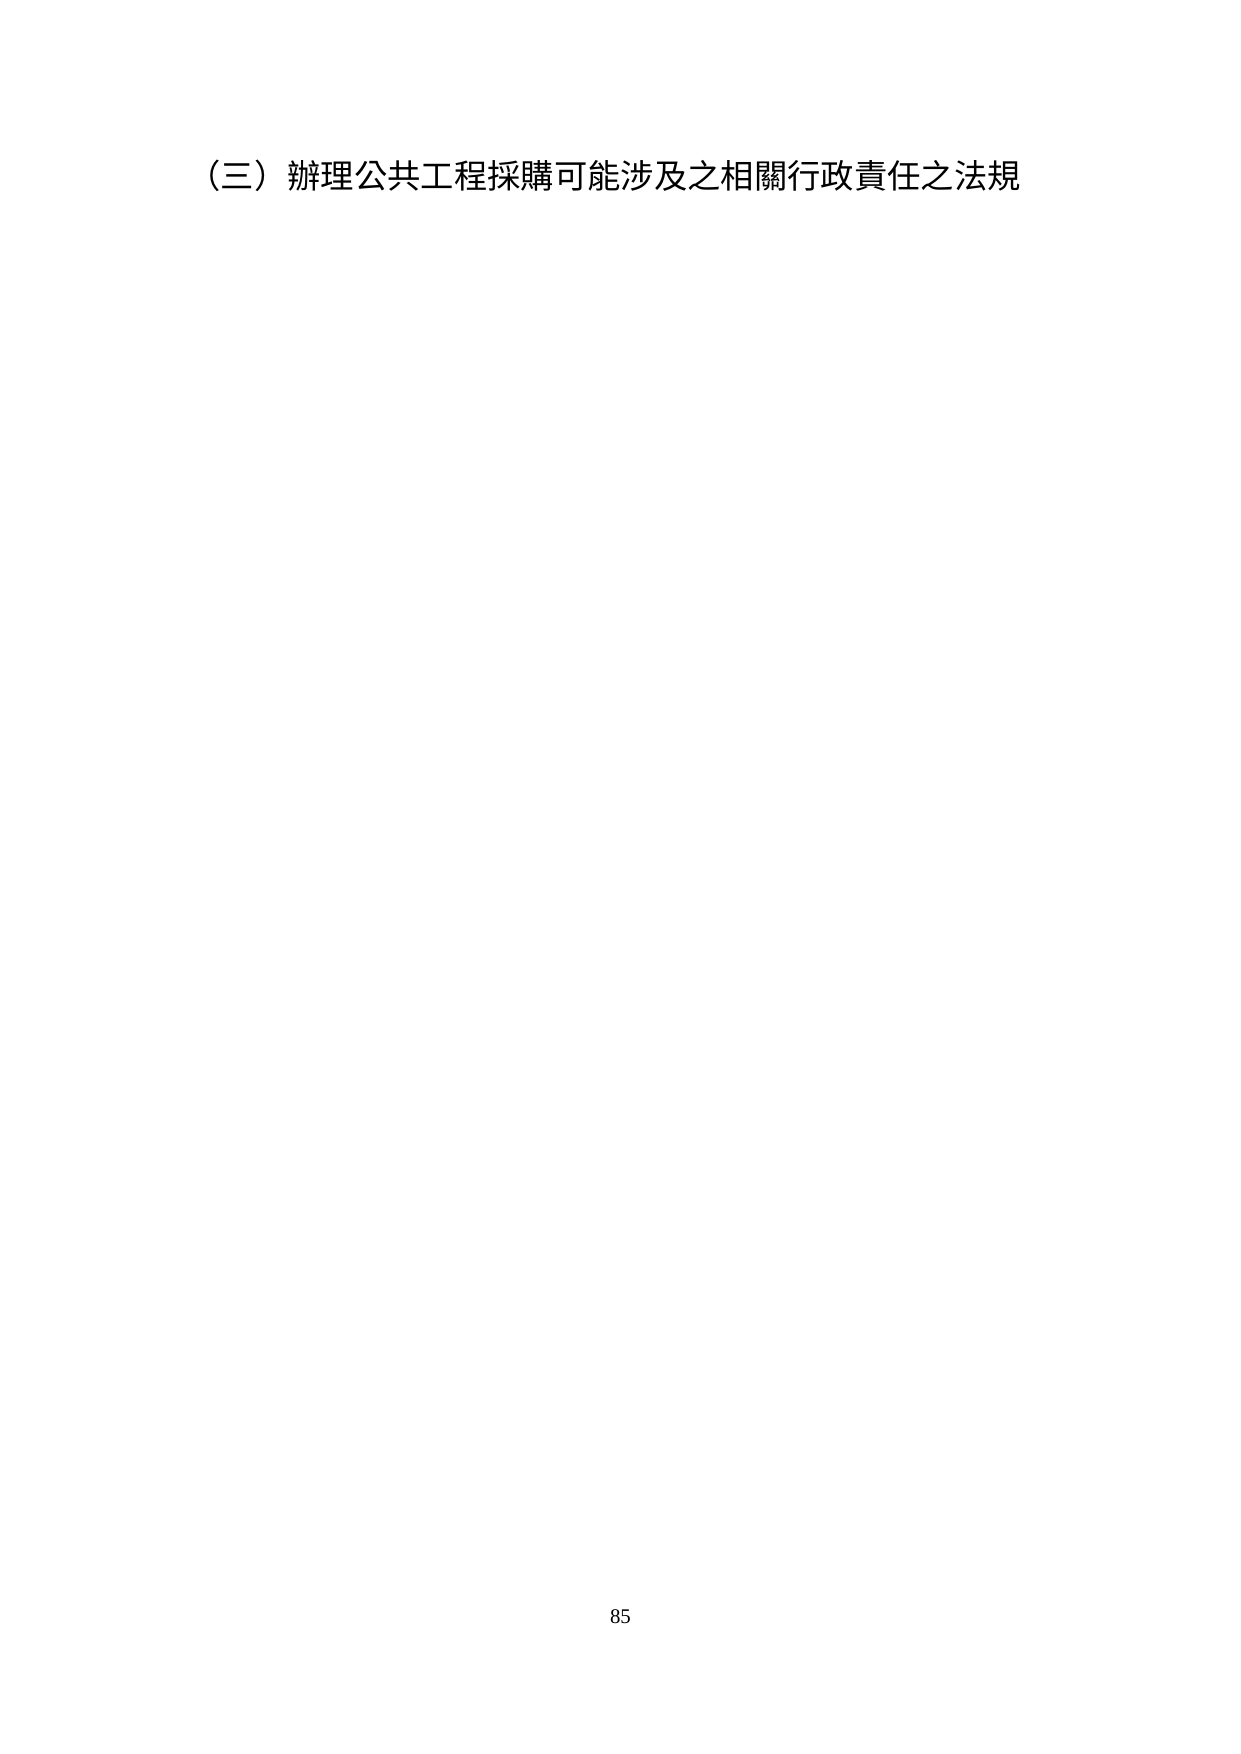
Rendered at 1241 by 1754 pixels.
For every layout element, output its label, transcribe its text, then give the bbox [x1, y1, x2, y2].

text （三）辦理公共工程採購可能涉及之相關行政責任之法規 [187, 150, 1053, 198]
